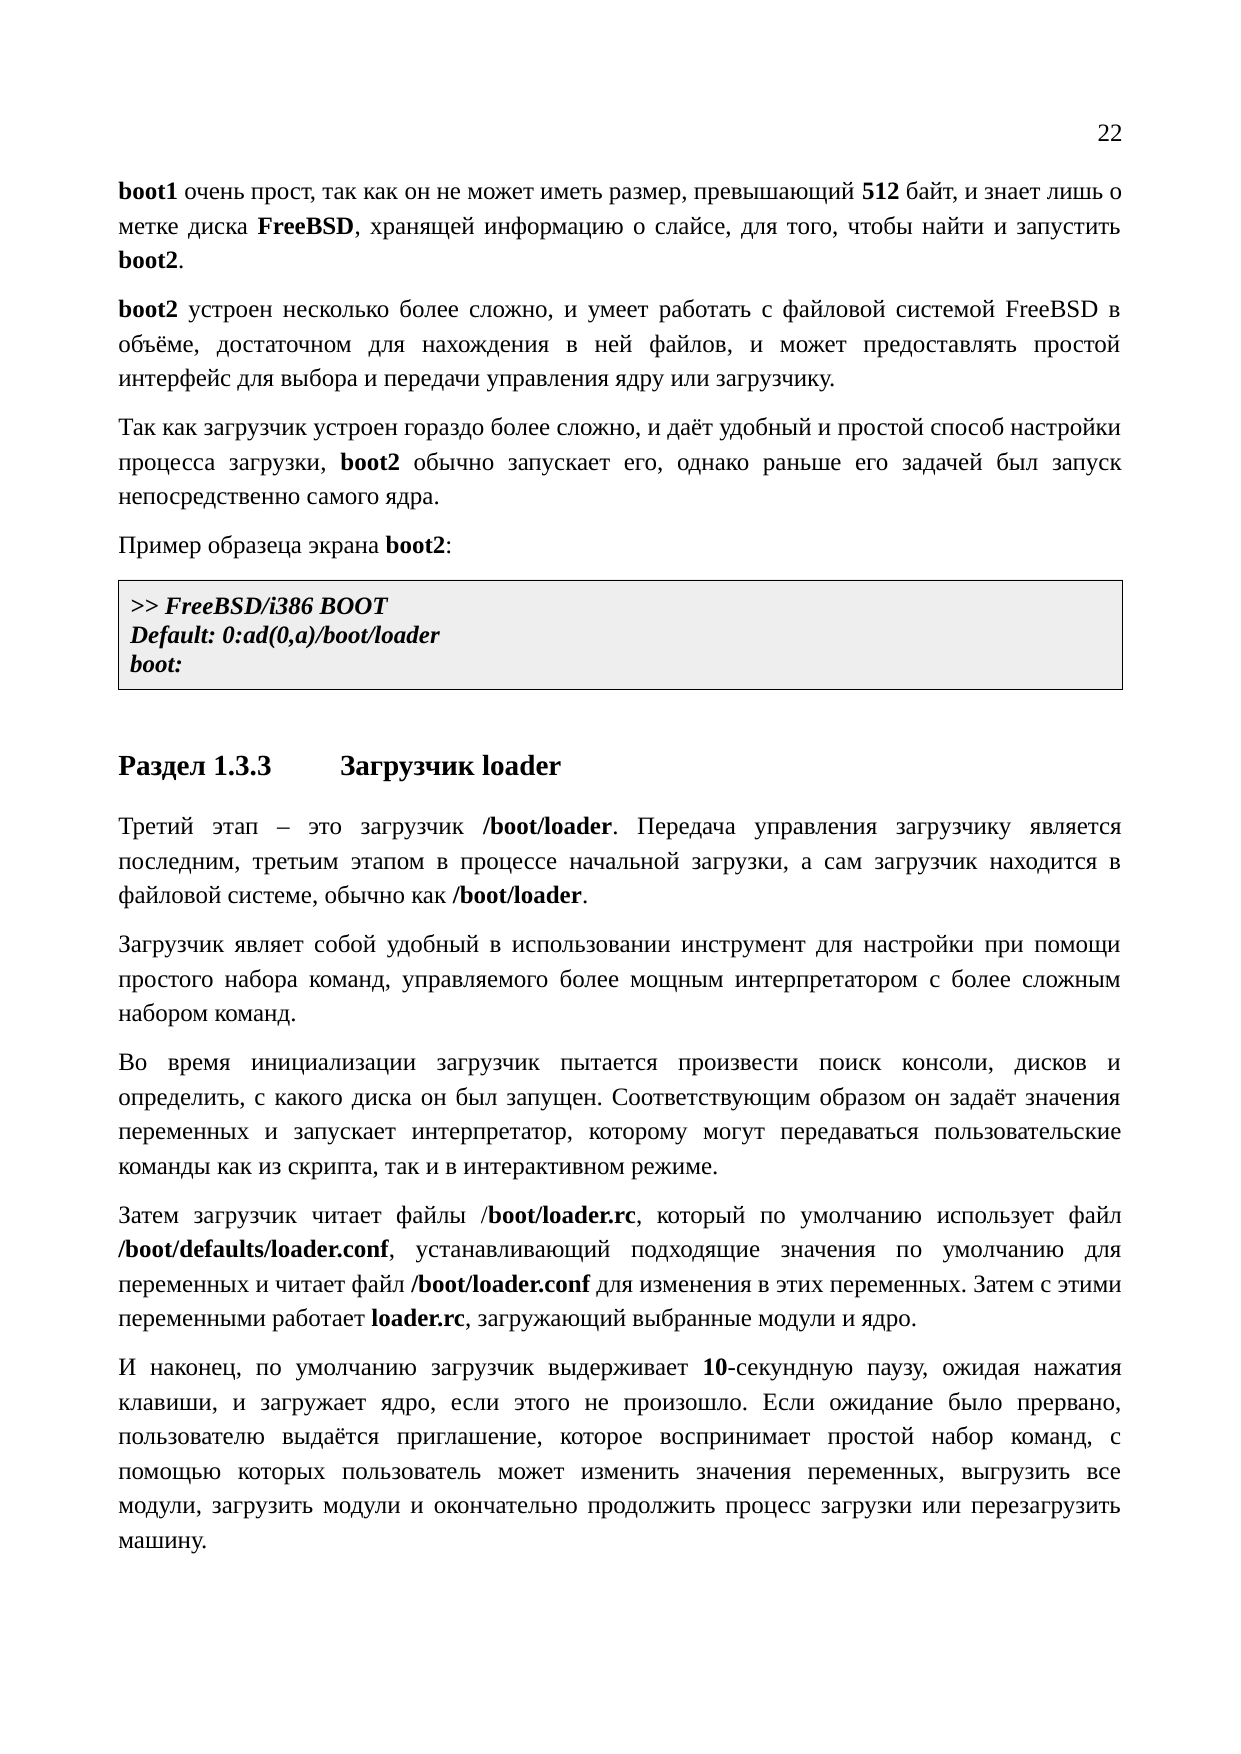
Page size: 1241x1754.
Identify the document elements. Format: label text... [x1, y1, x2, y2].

text Так как загрузчик устроен гораздо более сложно, и даёт удобный и простой способ настройки процесса загрузки, boot2 обычно запускает его, однако раньше его задачей был запуск непосредственно самого ядра. [118, 412, 1122, 510]
text Третий этап – это загрузчик /boot/loader. Передача управления загрузчику является последним, третьим этапом в процессе начальной загрузки, а сам загрузчик находится в файловой системе, обычно как /boot/loader. [118, 811, 1122, 909]
text Default: 0:ad(0,a)/boot/loader [119, 608, 1122, 637]
text boot2 устроен несколько более сложно, и умеет работать с файловой системой FreeBSD в объёме, достаточном для нахождения в ней файлов, и может предоставлять простой интерфейс для выбора и передачи управления ядру или загрузчику. [118, 294, 1122, 392]
text Во время инициализации загрузчик пытается произвести поиск консоли, дисков и определить, с какого диска он был запущен. Соответствующим образом он задаёт значения переменных и запускает интерпретатор, которому могут передаваться пользовательские команды как из скрипта, так и в интерактивном режиме. [118, 1047, 1122, 1180]
text boot1 очень прост, так как он не может иметь размер, превышающий 512 байт, и знает лишь о метке диска FreeBSD, хранящей информацию о слайсе, для того, чтобы найти и запустить boot2. [118, 176, 1122, 274]
text Загрузчик являет собой удобный в использовании инструмент для настройки при помощи простого набора команд, управляемого более мощным интерпретатором с более сложным набором команд. [118, 929, 1122, 1027]
text Пример образеца экрана boot2: [118, 530, 1122, 559]
text boot: [119, 637, 1122, 689]
text И наконец, по умолчанию загрузчик выдерживает 10-секундную паузу, ожидая нажатия клавиши, и загружает ядро, если этого не произошло. Если ожидание было прервано, пользователю выдаётся приглашение, которое воспринимает простой набор команд, с помощью которых пользователь может изменить значения переменных, выгрузить все модули, загрузить модули и окончательно продолжить процесс загрузки или перезагрузить машину. [118, 1352, 1122, 1554]
text Затем загрузчик читает файлы /boot/loader.rc, который по умолчанию использует файл /boot/defaults/loader.conf, устанавливающий подходящие значения по умолчанию для переменных и читает файл /boot/loader.conf для изменения в этих переменных. Затем с этими переменными работает loader.rc, загружающий выбранные модули и ядро. [118, 1200, 1122, 1332]
text >> FreeBSD/i386 BOOT [119, 581, 1122, 608]
subtitle Загрузчик loader [118, 748, 1122, 782]
